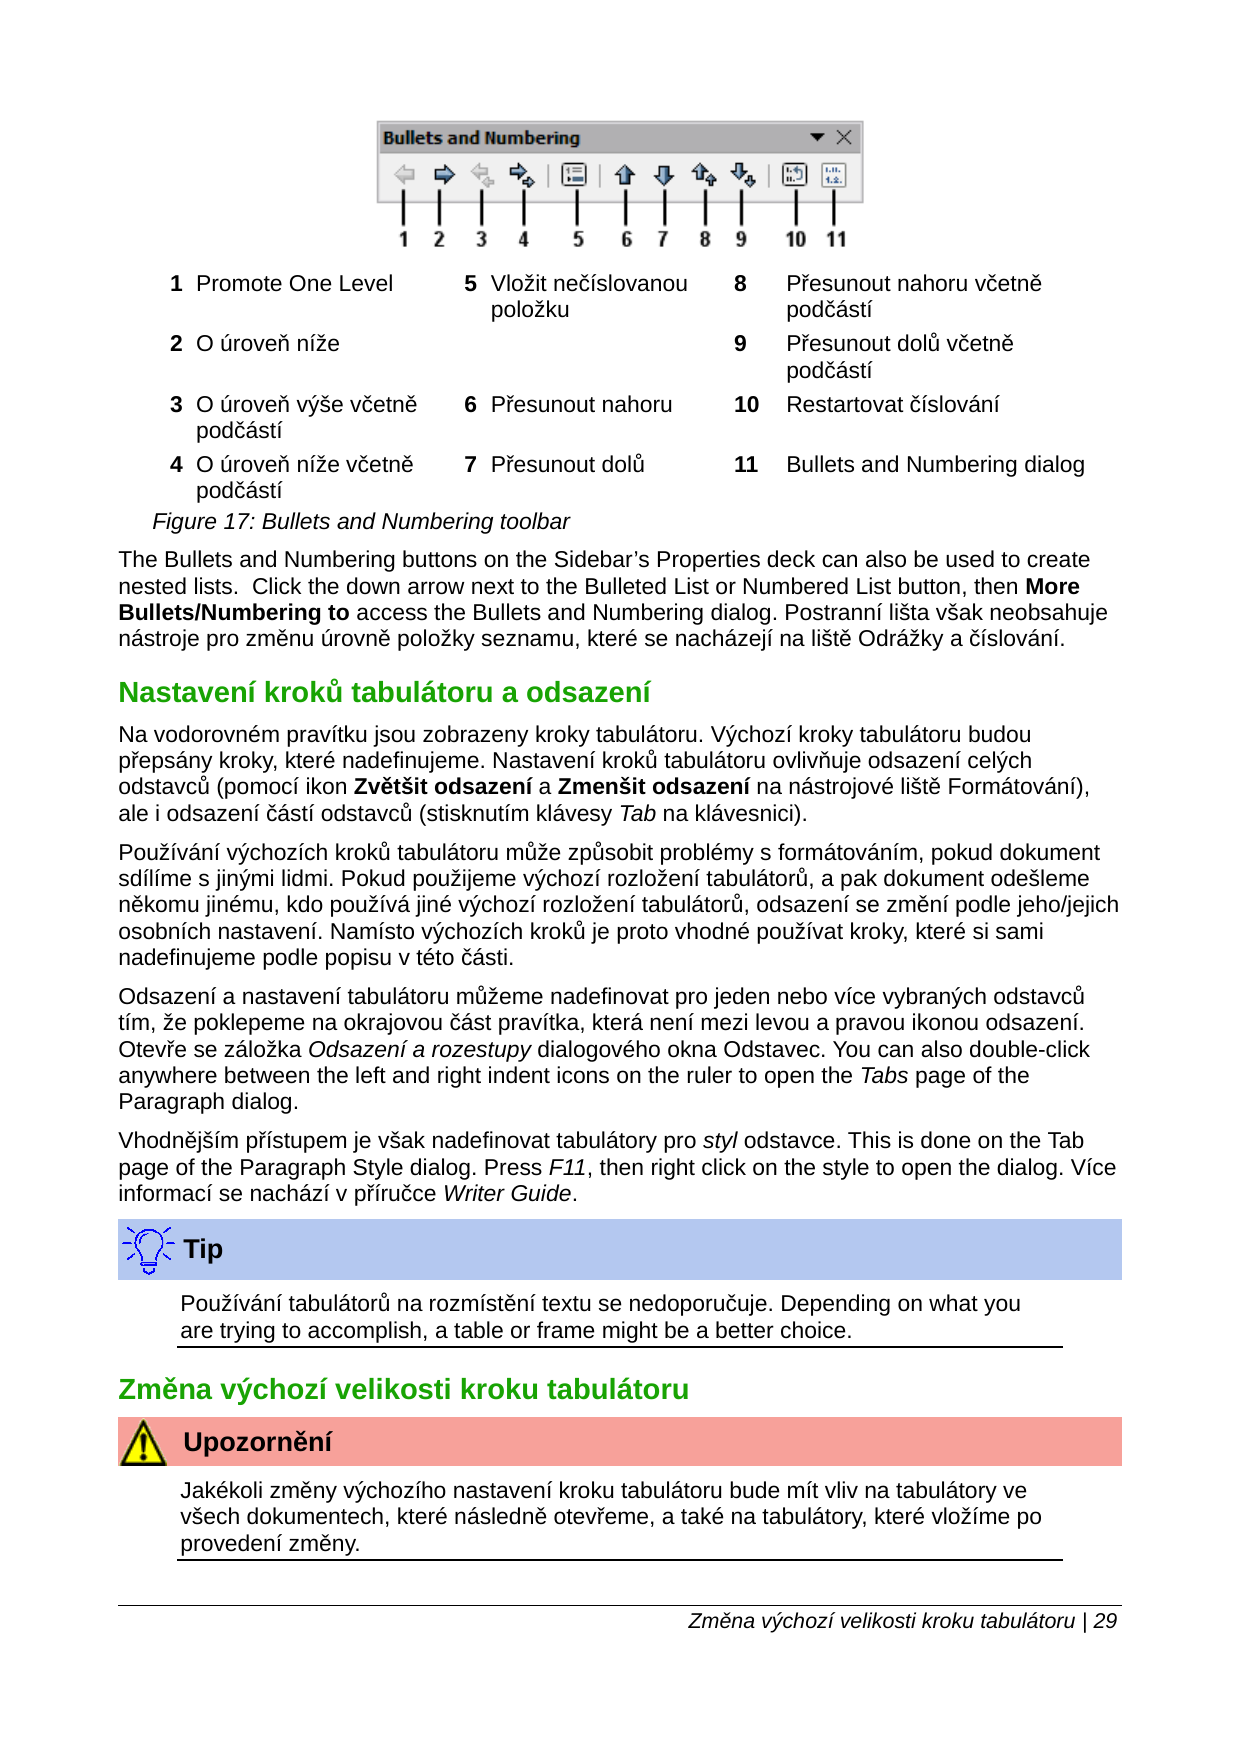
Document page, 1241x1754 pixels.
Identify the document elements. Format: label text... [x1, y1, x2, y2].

table_cell O úroveň níže včetně podčástí [190, 448, 446, 508]
text Figure 17: Bullets and Numbering toolbar [152, 508, 1088, 534]
text Odsazení a nastavení tabulátoru můžeme nadefinovat pro jeden nebo více vybraných odstavců tím, že poklepeme na okrajovou část pravítka, která není mezi levou a pravou ikonou odsazení. Otevře se záložka Odsazení a rozestupy dialogového okna Odstavec. You can also double-click anywhere between the left and right indent icons on the ruler to open the Tabs page of the Paragraph dialog. [118, 983, 1122, 1114]
subtitle Upozornění [118, 1417, 1122, 1466]
table_cell O úroveň výše včetně podčástí [190, 388, 446, 448]
table_header Přesunout nahoru včetně podčástí [780, 267, 1088, 327]
table_cell 10 [716, 388, 780, 448]
picture [119, 1219, 179, 1279]
subtitle Tip [118, 1219, 1122, 1280]
table_cell 6 [446, 388, 484, 448]
subtitle Změna výchozí velikosti kroku tabulátoru [118, 1372, 1122, 1405]
picture [119, 1418, 167, 1466]
table_cell 7 [446, 448, 484, 508]
table_cell Přesunout dolů včetně podčástí [780, 327, 1088, 387]
table_cell O úroveň níže [190, 327, 446, 387]
table_cell 2 [152, 327, 190, 387]
table_cell 11 [716, 448, 780, 508]
table_cell 9 [716, 327, 780, 387]
text Vhodnějším přístupem je však nadefinovat tabulátory pro styl odstavce. This is done on the Tab page of the Paragraph Style dialog. Press F11, then right click on the style to open the dialog. Více informací se nachází v příručce Writer Guide. [118, 1127, 1122, 1206]
subtitle Nastavení kroků tabulátoru a odsazení [118, 675, 1122, 709]
table_cell Restartovat číslování [780, 388, 1088, 448]
table_header Promote One Level [190, 267, 446, 327]
table_cell 3 [152, 388, 190, 448]
table_header Vložit nečíslovanou položku [485, 267, 716, 387]
table_header 5 [446, 267, 484, 387]
table_header 8 [716, 267, 780, 327]
text Na vodorovném pravítku jsou zobrazeny kroky tabulátoru. Výchozí kroky tabulátoru budou přepsány kroky, které nadefinujeme. Nastavení kroků tabulátoru ovlivňuje odsazení celých odstavců (pomocí ikon Zvětšit odsazení a Zmenšit odsazení na nástrojové liště Formátování), ale i odsazení částí odstavců (stisknutím klávesy Tab na klávesnici). [118, 721, 1122, 826]
table_cell Přesunout nahoru [485, 388, 716, 448]
text Používání tabulátorů na rozmístění textu se nedoporučuje. Depending on what you are trying to accomplish, a table or frame might be a better choice. [177, 1287, 1063, 1346]
table_cell 4 [152, 448, 190, 508]
table_header 1 [152, 267, 190, 327]
table_cell Bullets and Numbering dialog [780, 448, 1088, 508]
table_cell Přesunout dolů [485, 448, 716, 508]
text Používání výchozích kroků tabulátoru může způsobit problémy s formátováním, pokud dokument sdílíme s jinými lidmi. Pokud použijeme výchozí rozložení tabulátorů, a pak dokument odešleme někomu jinému, kdo používá jiné výchozí rozložení tabulátorů, odsazení se změní podle jeho/jejich osobních nastavení. Namísto výchozích kroků je proto vhodné používat kroky, které si sami nadefinujeme podle popisu v této části. [118, 838, 1122, 970]
text Jakékoli změny výchozího nastavení kroku tabulátoru bude mít vliv na tabulátory ve všech dokumentech, které následně otevřeme, a také na tabulátory, které vložíme po provedení změny. [177, 1474, 1063, 1559]
picture [374, 118, 867, 256]
text The Bullets and Numbering buttons on the Sidebar’s Properties deck can also be used to create nested lists. Click the down arrow next to the Bulleted List or Numbered List button, then More Bullets/Numbering to access the Bullets and Numbering dialog. Postranní lišta však neobsahuje nástroje pro změnu úrovně položky seznamu, které se nacházejí na liště Odrážky a číslování. [118, 546, 1122, 652]
